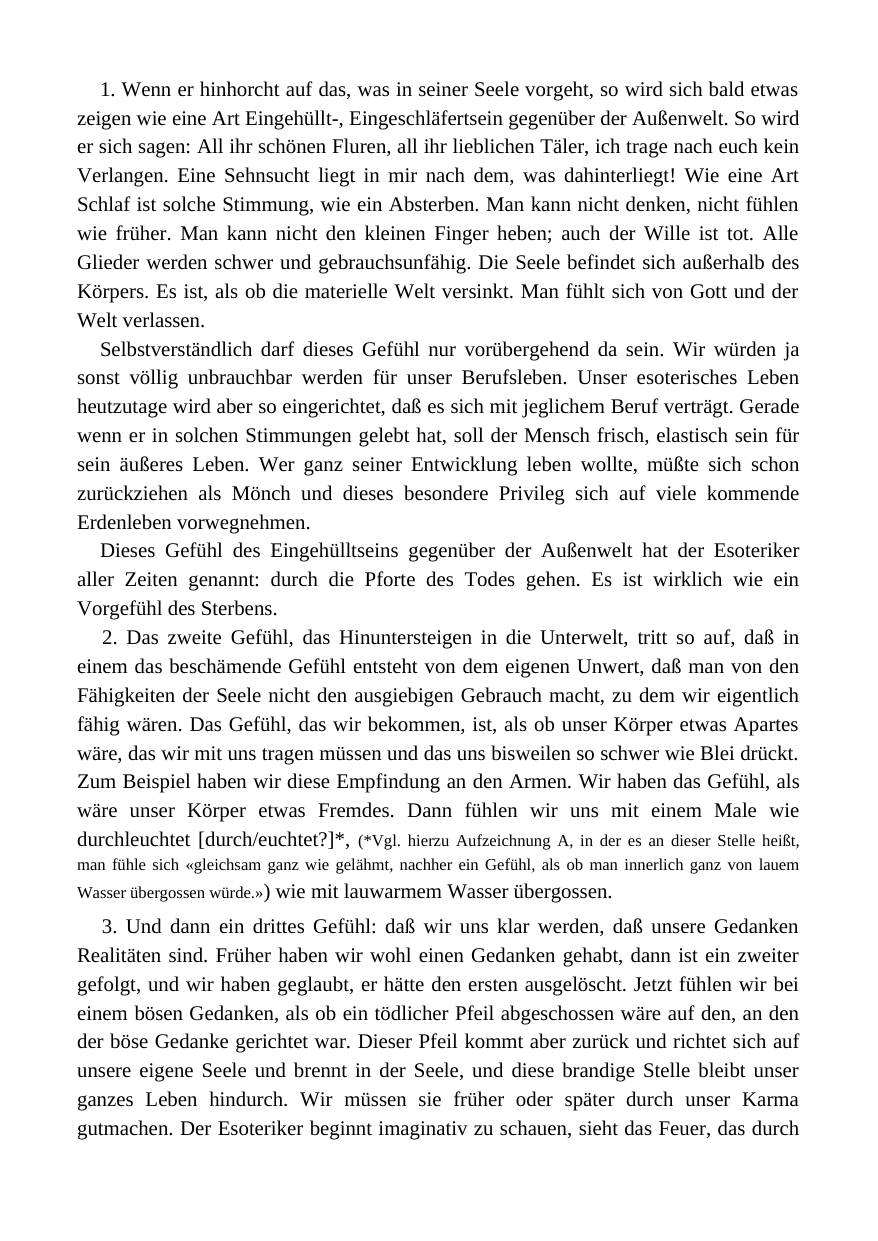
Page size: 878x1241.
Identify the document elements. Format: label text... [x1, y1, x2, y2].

text 2. Das zweite Gefühl, das Hinuntersteigen in die Unterwelt, tritt so auf, daß in einem das beschämende Gefühl entsteht von dem eigenen Unwert, daß man von den Fähigkeiten der Seele nicht den ausgiebigen Gebrauch macht, zu dem wir eigentlich fähig wären. Das Gefühl, das wir bekommen, ist, als ob unser Körper etwas Apartes wäre, das wir mit uns tragen müssen und das uns bisweilen so schwer wie Blei drückt. Zum Beispiel haben wir diese Empfindung an den Armen. Wir haben das Gefühl, als wäre unser Körper etwas Fremdes. Dann fühlen wir uns mit einem Male wie durchleuchtet [durch/euchtet?]*, (*Vgl. hierzu Aufzeichnung A, in der es an dieser Stelle heißt, man fühle sich «gleichsam ganz wie gelähmt, nachher ein Gefühl, als ob man innerlich ganz von lauem Wasser übergossen würde.») wie mit lauwarmem Wasser übergossen. [77, 625, 800, 903]
text 1. Wenn er hinhorcht auf das, was in seiner Seele vorgeht, so wird sich bald etwas zeigen wie eine Art Eingehüllt-, Eingeschläfertsein gegenüber der Außenwelt. So wird er sich sagen: All ihr schönen Fluren, all ihr lieblichen Täler, ich trage nach euch kein Verlangen. Eine Sehnsucht liegt in mir nach dem, was dahinterliegt! Wie eine Art Schlaf ist solche Stimmung, wie ein Absterben. Man kann nicht denken, nicht fühlen wie früher. Man kann nicht den kleinen Finger heben; auch der Wille ist tot. Alle Glieder werden schwer und gebrauchsunfähig. Die Seele befindet sich außerhalb des Körpers. Es ist, als ob die materielle Welt versinkt. Man fühlt sich von Gott und der Welt verlassen. [77, 77, 800, 332]
text 3. Und dann ein drittes Gefühl: daß wir uns klar werden, daß unsere Gedanken Realitäten sind. Früher haben wir wohl einen Gedanken gehabt, dann ist ein zweiter gefolgt, und wir haben geglaubt, er hätte den ersten ausgelöscht. Jetzt fühlen wir bei einem bösen Gedanken, als ob ein tödlicher Pfeil abgeschossen wäre auf den, an den der böse Gedanke gerichtet war. Dieser Pfeil kommt aber zurück und richtet sich auf unsere eigene Seele und brennt in der Seele, und diese brandige Stelle bleibt unser ganzes Leben hindurch. Wir müssen sie früher oder später durch unser Karma gutmachen. Der Esoteriker beginnt imaginativ zu schauen, sieht das Feuer, das durch [77, 914, 800, 1140]
text Dieses Gefühl des Eingehülltseins gegenüber der Außenwelt hat der Esoteriker aller Zeiten genannt: durch die Pforte des Todes gehen. Es ist wirklich wie ein Vorgefühl des Sterbens. [77, 538, 800, 620]
text Selbstverständlich darf dieses Gefühl nur vorübergehend da sein. Wir würden ja sonst völlig unbrauchbar werden für unser Berufsleben. Unser esoterisches Leben heutzutage wird aber so eingerichtet, daß es sich mit jeglichem Beruf verträgt. Gerade wenn er in solchen Stimmungen gelebt hat, soll der Mensch frisch, elastisch sein für sein äußeres Leben. Wer ganz seiner Entwicklung leben wollte, müßte sich schon zurückziehen als Mönch und dieses besondere Privileg sich auf viele kommende Erdenleben vorwegnehmen. [77, 336, 800, 534]
